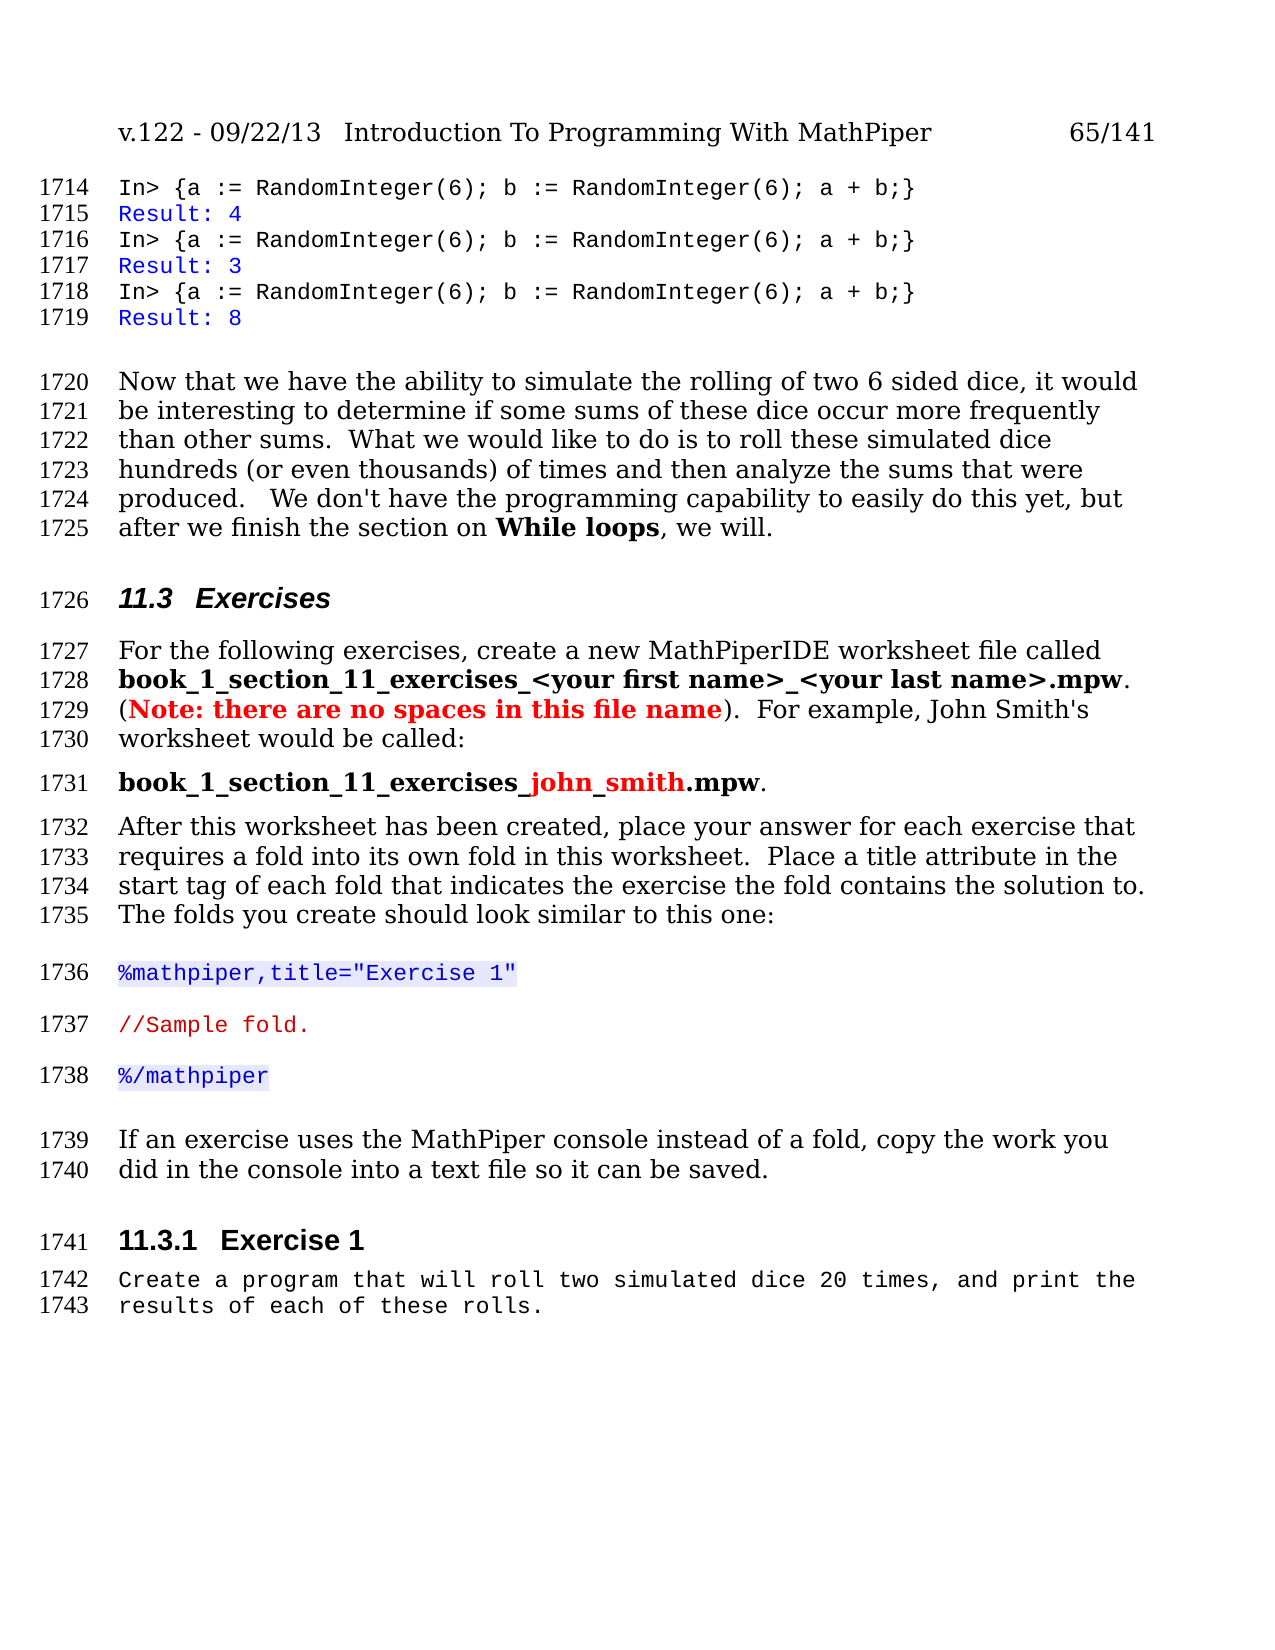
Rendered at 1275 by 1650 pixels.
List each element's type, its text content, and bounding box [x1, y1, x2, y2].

text %mathpiper,title="Exercise 1" [118, 961, 1157, 987]
subtitle Exercises [118, 582, 1157, 615]
text Result: 3 [118, 254, 1157, 281]
text After this worksheet has been created, place your answer for each exercise that requires a fold into its own fold in this worksheet. Place a title attribute in the start tag of each fold that indicates the exercise the fold contains the solution to. The folds you create should look similar to this one: [118, 812, 1157, 929]
text Result: 8 [118, 306, 1157, 332]
text In> {a := RandomInteger(6); b := RandomInteger(6); a + b;} [118, 177, 1157, 203]
text Create a program that will roll two simulated dice 20 times, and print the results of each of these rolls. [118, 1269, 1157, 1321]
text //Sample fold. [118, 1013, 1157, 1039]
text In> {a := RandomInteger(6); b := RandomInteger(6); a + b;} [118, 281, 1157, 306]
subtitle Exercise 1 [118, 1223, 1157, 1257]
text Result: 4 [118, 203, 1157, 229]
text Now that we have the ability to simulate the rolling of two 6 sided dice, it would be interesting to determine if some sums of these dice occur more frequently than other sums. What we would like to do is to roll these simulated dice hundreds (or even thousands) of times and then analyze the sums that were produced. We don't have the programming capability to easily do this yet, but after we finish the section on While loops, we will. [118, 367, 1157, 542]
text book_1_section_11_exercises_john_smith.mpw. [118, 768, 1157, 797]
text If an exercise uses the MathPiper console instead of a fold, copy the work you did in the console into a text file so it can be saved. [118, 1126, 1157, 1184]
text For the following exercises, create a new MathPiperIDE worksheet file called book_1_section_11_exercises_<your first name>_<your last name>.mpw. (Note: there are no spaces in this file name). For example, John Smith's worksheet would be called: [118, 636, 1157, 753]
text %/mathpiper [118, 1065, 1157, 1091]
text In> {a := RandomInteger(6); b := RandomInteger(6); a + b;} [118, 229, 1157, 254]
